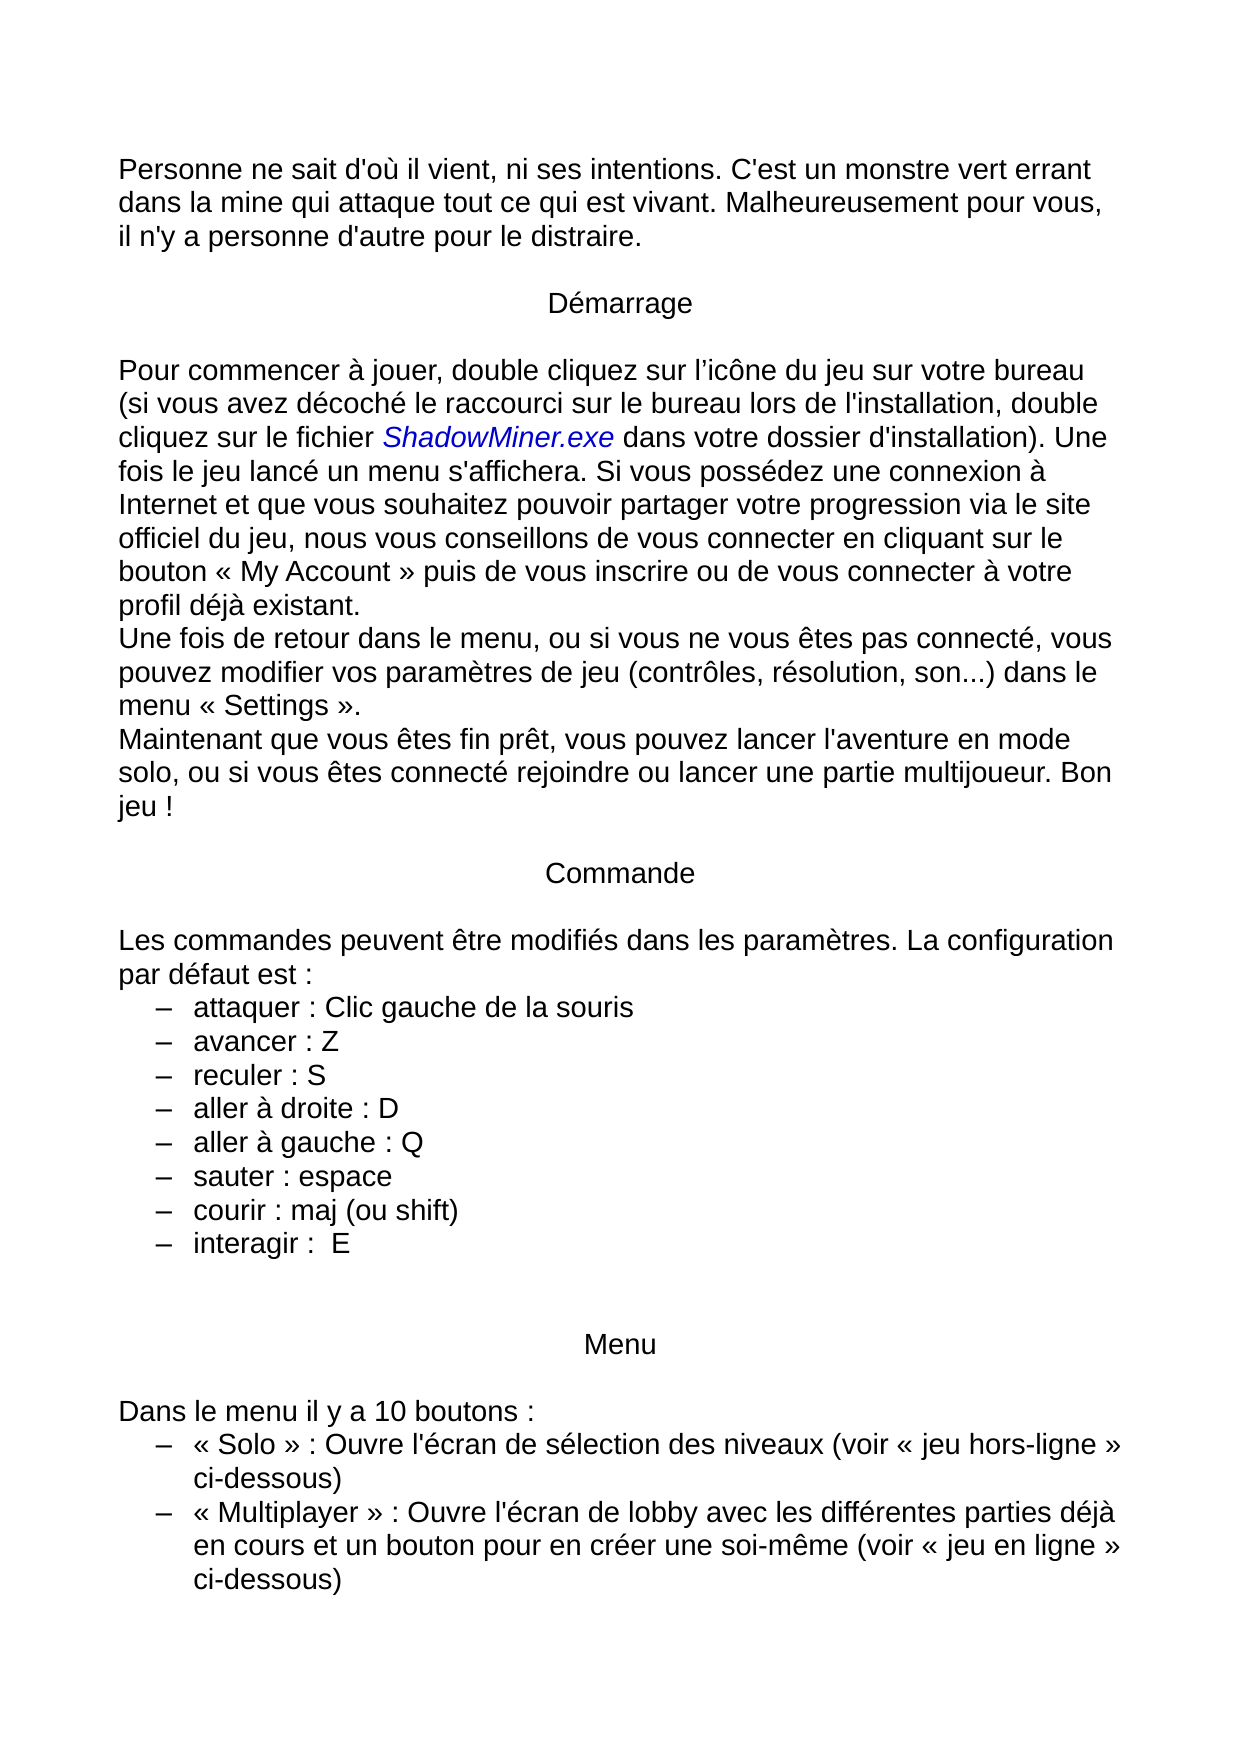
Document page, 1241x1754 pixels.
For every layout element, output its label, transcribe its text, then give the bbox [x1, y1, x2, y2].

list aller à droite : D [156, 1091, 1122, 1125]
list avancer : Z [156, 1024, 1122, 1058]
text Pour commencer à jouer, double cliquez sur l’icône du jeu sur votre bureau (si vous avez décoché le raccourci sur le bureau lors de l'installation, double cliquez sur le fichier ShadowMiner.exe dans votre dossier d'installation). Une fois le jeu lancé un menu s'affichera. Si vous possédez une connexion à Internet et que vous souhaitez pouvoir partager votre progression via le site officiel du jeu, nous vous conseillons de vous connecter en cliquant sur le bouton « My Account » puis de vous inscrire ou de vous connecter à votre profil déjà existant. [118, 353, 1122, 621]
list interagir : E [156, 1226, 1122, 1260]
text Dans le menu il y a 10 boutons : [118, 1394, 1122, 1427]
list aller à gauche : Q [156, 1125, 1122, 1159]
list « Solo » : Ouvre l'écran de sélection des niveaux (voir « jeu hors-ligne » ci-dessous) [156, 1427, 1122, 1494]
text Menu [118, 1327, 1122, 1360]
list « Multiplayer » : Ouvre l'écran de lobby avec les différentes parties déjà en cours et un bouton pour en créer une soi-même (voir « jeu en ligne » ci-dessous) [156, 1494, 1122, 1595]
text Les commandes peuvent être modifiés dans les paramètres. La configuration par défaut est : [118, 923, 1122, 990]
text Démarrage [118, 286, 1122, 319]
text Personne ne sait d'où il vient, ni ses intentions. C'est un monstre vert errant dans la mine qui attaque tout ce qui est vivant. Malheureusement pour vous, il n'y a personne d'autre pour le distraire. [118, 152, 1122, 252]
list attaquer : Clic gauche de la souris [156, 990, 1122, 1024]
list reculer : S [156, 1058, 1122, 1091]
list sauter : espace [156, 1159, 1122, 1193]
text Commande [118, 856, 1122, 889]
text Une fois de retour dans le menu, ou si vous ne vous êtes pas connecté, vous pouvez modifier vos paramètres de jeu (contrôles, résolution, son...) dans le menu « Settings ». [118, 621, 1122, 722]
text Maintenant que vous êtes fin prêt, vous pouvez lancer l'aventure en mode solo, ou si vous êtes connecté rejoindre ou lancer une partie multijoueur. Bon jeu ! [118, 722, 1122, 822]
list courir : maj (ou shift) [156, 1193, 1122, 1226]
